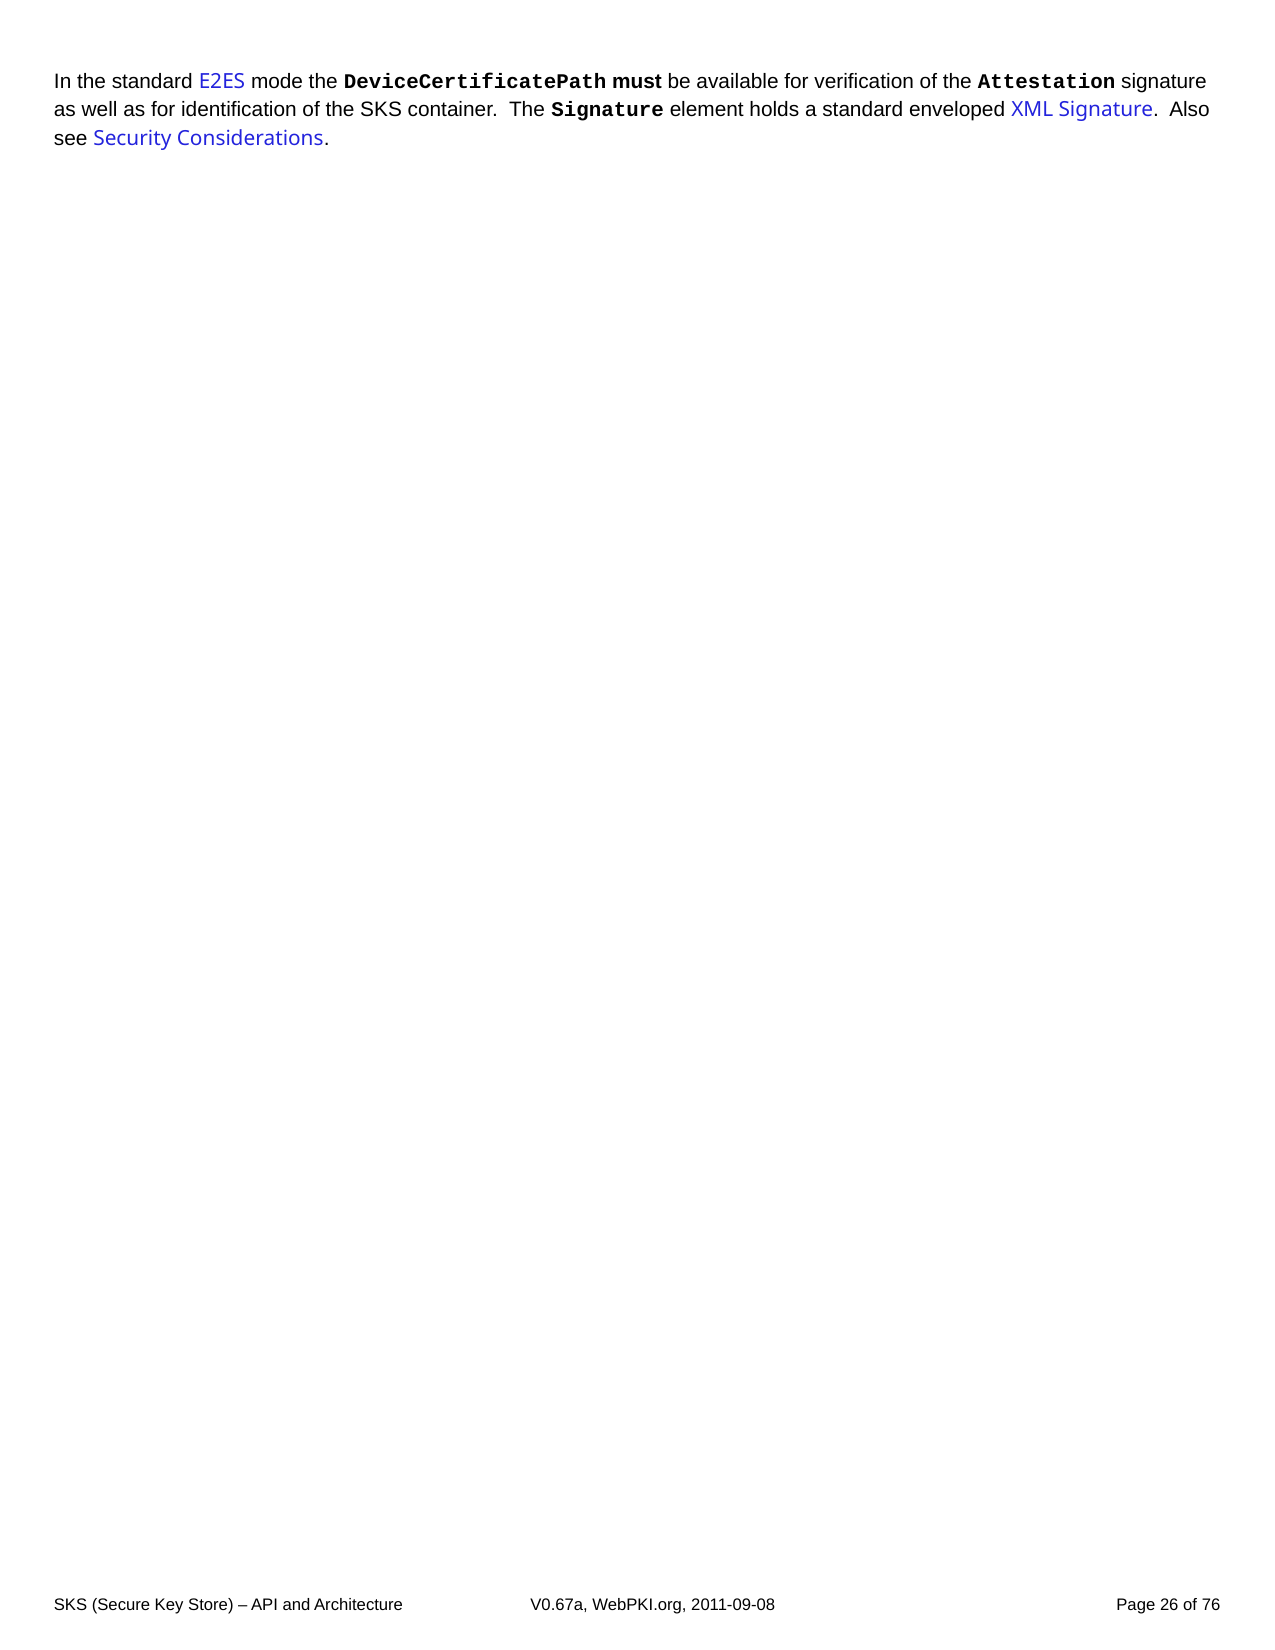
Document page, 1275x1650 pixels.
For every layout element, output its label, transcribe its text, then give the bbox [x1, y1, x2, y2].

text In the standard E2ES mode the DeviceCertificatePath must be available for verification of the Attestation signature as well as for identification of the SKS container. The Signature element holds a standard enveloped XML Signature. Also see Security Considerations. [54, 66, 1221, 151]
